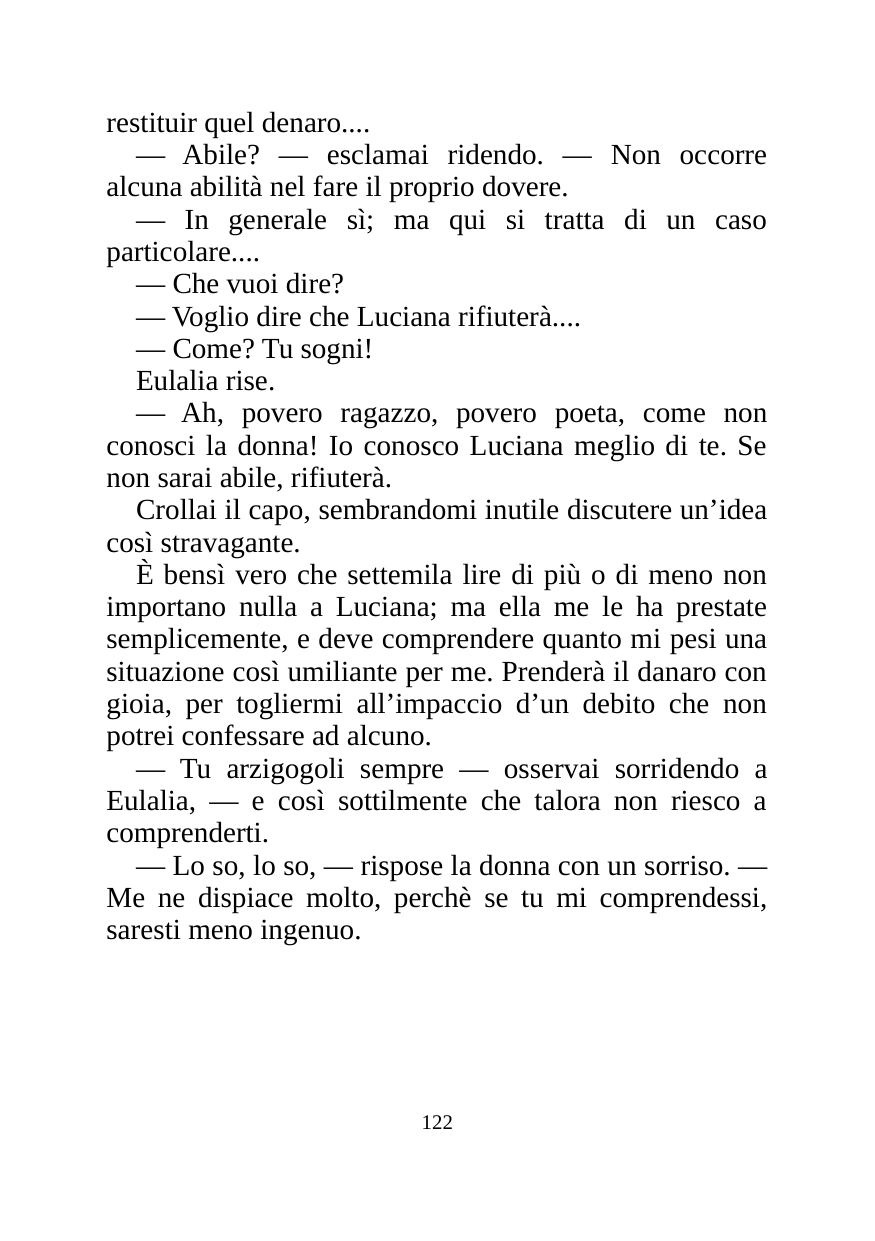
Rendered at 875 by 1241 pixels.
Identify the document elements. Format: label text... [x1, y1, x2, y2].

text — Che vuoi dire? [106, 268, 768, 300]
text — Ah, povero ragazzo, povero poeta, come non conosci la donna! Io conosco Luciana meglio di te. Se non sarai abile, rifiuterà. [106, 397, 768, 494]
text — In generale sì; ma qui si tratta di un caso particolare.... [106, 203, 768, 268]
text — Come? Tu sogni! [106, 332, 768, 364]
text — Tu arzigogoli sempre — osservai sorridendo a Eulalia, — e così sottilmente che talora non riesco a comprenderti. [106, 752, 768, 849]
text — Voglio dire che Luciana rifiuterà.... [106, 300, 768, 332]
text Eulalia rise. [106, 364, 768, 397]
text restituir quel denaro.... [106, 106, 768, 138]
text — Abile? — esclamai ridendo. — Non occorre alcuna abilità nel fare il proprio dovere. [106, 138, 768, 203]
text È bensì vero che settemila lire di più o di meno non importano nulla a Luciana; ma ella me le ha prestate semplicemente, e deve comprendere quanto mi pesi una situazione così umiliante per me. Prenderà il danaro con gioia, per togliermi all’impaccio d’un debito che non potrei confessare ad alcuno. [106, 558, 768, 752]
text — Lo so, lo so, — rispose la donna con un sorriso. — Me ne dispiace molto, perchè se tu mi comprendessi, saresti meno ingenuo. [106, 849, 768, 946]
text Crollai il capo, sembrandomi inutile discutere un’idea così stravagante. [106, 494, 768, 558]
